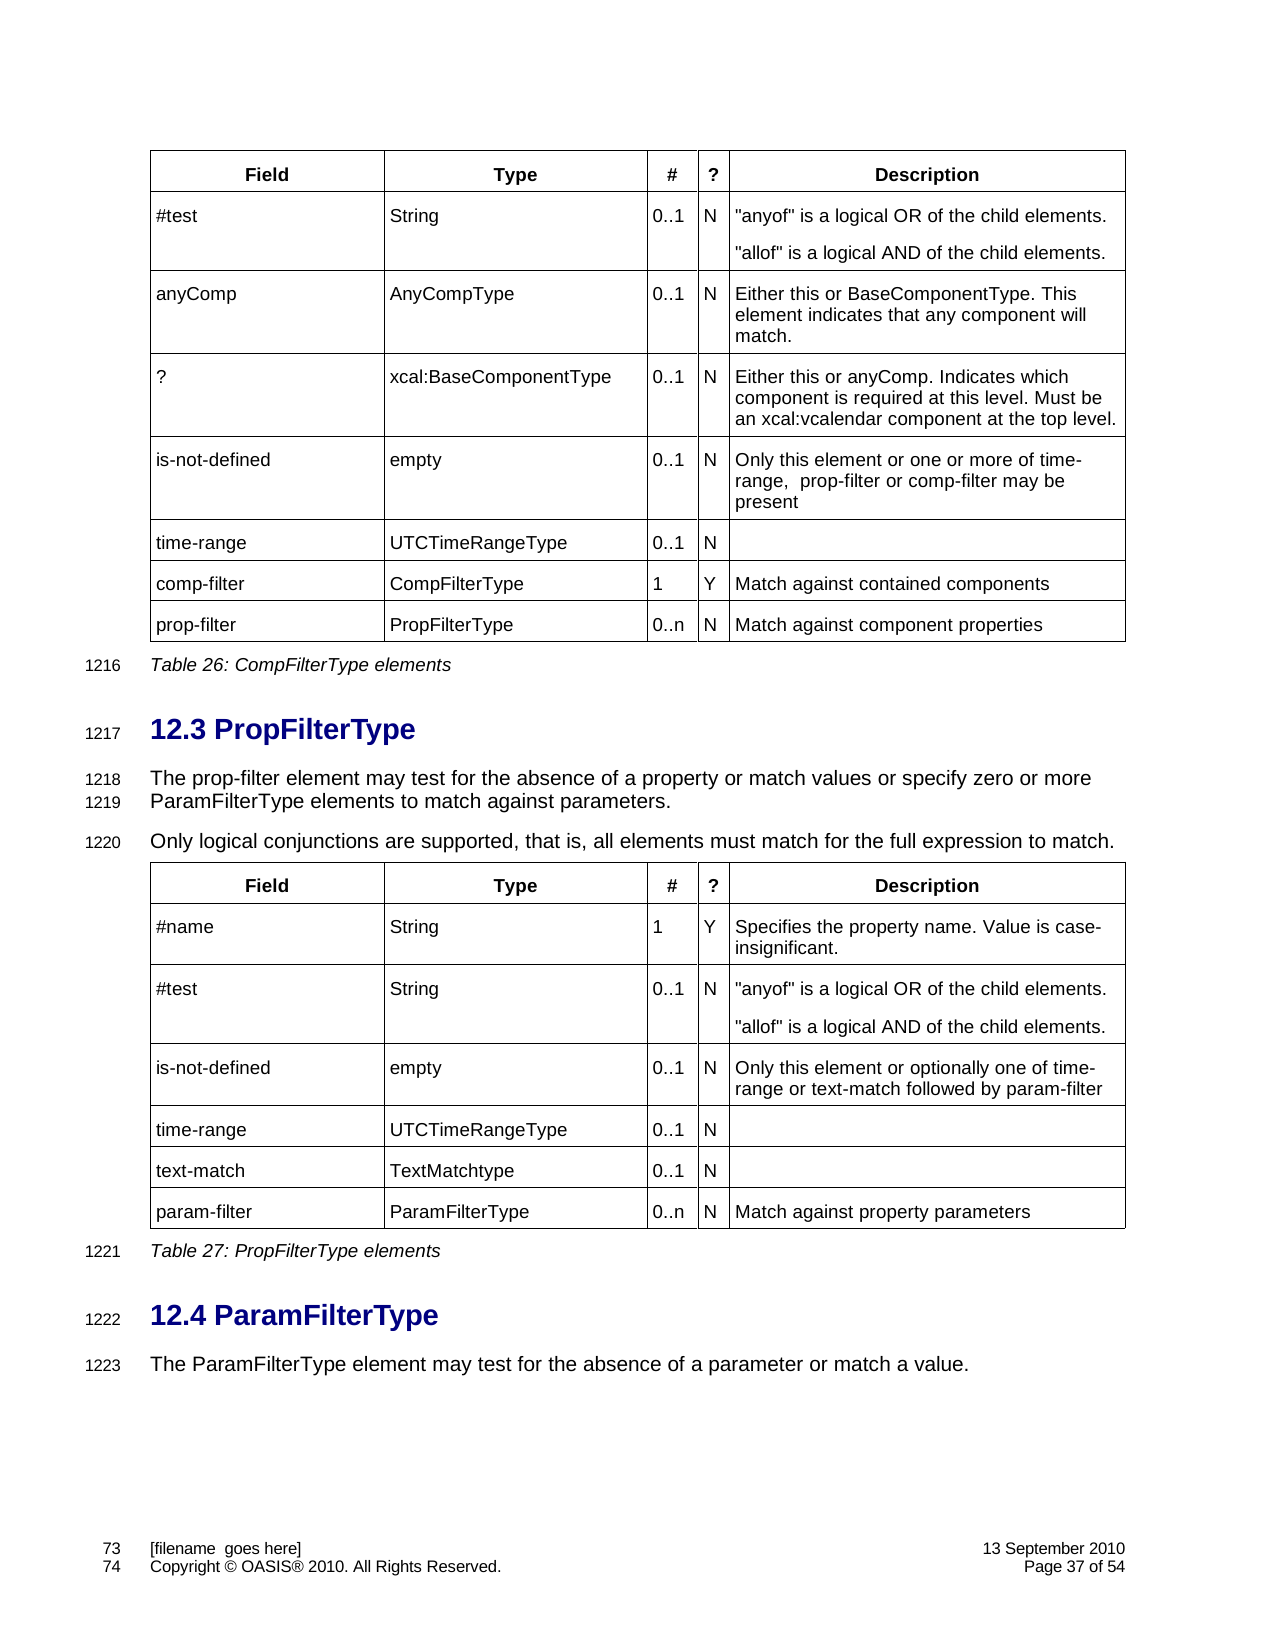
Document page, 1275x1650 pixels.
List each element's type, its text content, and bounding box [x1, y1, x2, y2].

table_cell 0..1 [648, 354, 697, 436]
text Table 26: CompFilterType elements [150, 654, 1125, 675]
table_cell time-range [151, 520, 384, 560]
table_header Description [730, 151, 1125, 191]
table_cell Y [699, 561, 729, 600]
table_cell anyComp [151, 271, 384, 353]
table_cell String [385, 904, 647, 964]
table_cell prop-filter [151, 601, 384, 641]
table_header ? [699, 151, 729, 191]
table_cell #name [151, 904, 384, 964]
table_cell 0..1 [648, 1106, 697, 1146]
table_header Description [730, 863, 1125, 903]
table_cell Either this or BaseComponentType. This element indicates that any component will match. [730, 271, 1125, 353]
table_cell text-match [151, 1147, 384, 1187]
table_cell Either this or anyComp. Indicates which component is required at this level. Must be an xcal:vcalendar component at the top level. [730, 354, 1125, 436]
table_cell 1 [648, 904, 697, 964]
table_header ? [699, 863, 729, 903]
table_header Field [151, 151, 384, 191]
table_cell "anyof" is a logical OR of the child elements. "allof" is a logical AND of the child elements. [730, 965, 1125, 1043]
table_cell Match against component properties [730, 601, 1125, 641]
text Table 27: PropFilterType elements [150, 1241, 1125, 1262]
table_cell is-not-defined [151, 437, 384, 519]
table_cell 0..1 [648, 192, 697, 270]
table_header Field [151, 863, 384, 903]
table_cell 0..n [648, 601, 697, 641]
table_cell empty [385, 437, 647, 519]
table_cell param-filter [151, 1188, 384, 1228]
table_cell 0..n [648, 1188, 697, 1228]
table_cell String [385, 192, 647, 270]
table_cell 0..1 [648, 965, 697, 1043]
table_cell UTCTimeRangeType [385, 520, 647, 560]
table_cell CompFilterType [385, 561, 647, 600]
table_cell 0..1 [648, 437, 697, 519]
table_cell [730, 520, 1125, 560]
table_cell N [699, 520, 729, 560]
table_cell 1 [648, 561, 697, 600]
table_cell 0..1 [648, 520, 697, 560]
table_cell Specifies the property name. Value is case-insignificant. [730, 904, 1125, 964]
text The prop-filter element may test for the absence of a property or match values or specify zero or more ParamFilterType elements to match against parameters. [150, 766, 1125, 813]
table_cell Match against property parameters [730, 1188, 1125, 1228]
table_cell PropFilterType [385, 601, 647, 641]
table_cell String [385, 965, 647, 1043]
table_cell N [699, 271, 729, 353]
table_cell N [699, 1044, 729, 1105]
table_cell N [699, 354, 729, 436]
text The ParamFilterType element may test for the absence of a parameter or match a value. [150, 1352, 1125, 1376]
table_cell N [699, 601, 729, 641]
table_cell #test [151, 192, 384, 270]
table_cell is-not-defined [151, 1044, 384, 1105]
table_cell ? [151, 354, 384, 436]
table_cell N [699, 192, 729, 270]
table_header # [648, 863, 697, 903]
table_cell 0..1 [648, 271, 697, 353]
table_cell N [699, 1147, 729, 1187]
table_cell xcal:BaseComponentType [385, 354, 647, 436]
table_cell Y [699, 904, 729, 964]
table_cell 0..1 [648, 1044, 697, 1105]
table_cell time-range [151, 1106, 384, 1146]
table_header # [648, 151, 697, 191]
table_cell Match against contained components [730, 561, 1125, 600]
subtitle ParamFilterType [150, 1299, 1125, 1332]
table_header Type [385, 863, 647, 903]
table_cell AnyCompType [385, 271, 647, 353]
table_cell empty [385, 1044, 647, 1105]
table_cell N [699, 437, 729, 519]
table_cell 0..1 [648, 1147, 697, 1187]
subtitle PropFilterType [150, 713, 1125, 745]
table_cell [730, 1147, 1125, 1187]
table_cell TextMatchtype [385, 1147, 647, 1187]
table_cell UTCTimeRangeType [385, 1106, 647, 1146]
table_cell comp-filter [151, 561, 384, 600]
table_cell #test [151, 965, 384, 1043]
table_cell N [699, 965, 729, 1043]
table_cell ParamFilterType [385, 1188, 647, 1228]
table_cell N [699, 1106, 729, 1146]
table_cell [730, 1106, 1125, 1146]
text Only logical conjunctions are supported, that is, all elements must match for the full expression to match. [150, 830, 1125, 853]
table_cell Only this element or optionally one of time-range or text-match followed by param-filter [730, 1044, 1125, 1105]
table_cell "anyof" is a logical OR of the child elements. "allof" is a logical AND of the child elements. [730, 192, 1125, 270]
table_header Type [385, 151, 647, 191]
table_cell N [699, 1188, 729, 1228]
table_cell Only this element or one or more of time-range, prop-filter or comp-filter may be present [730, 437, 1125, 519]
